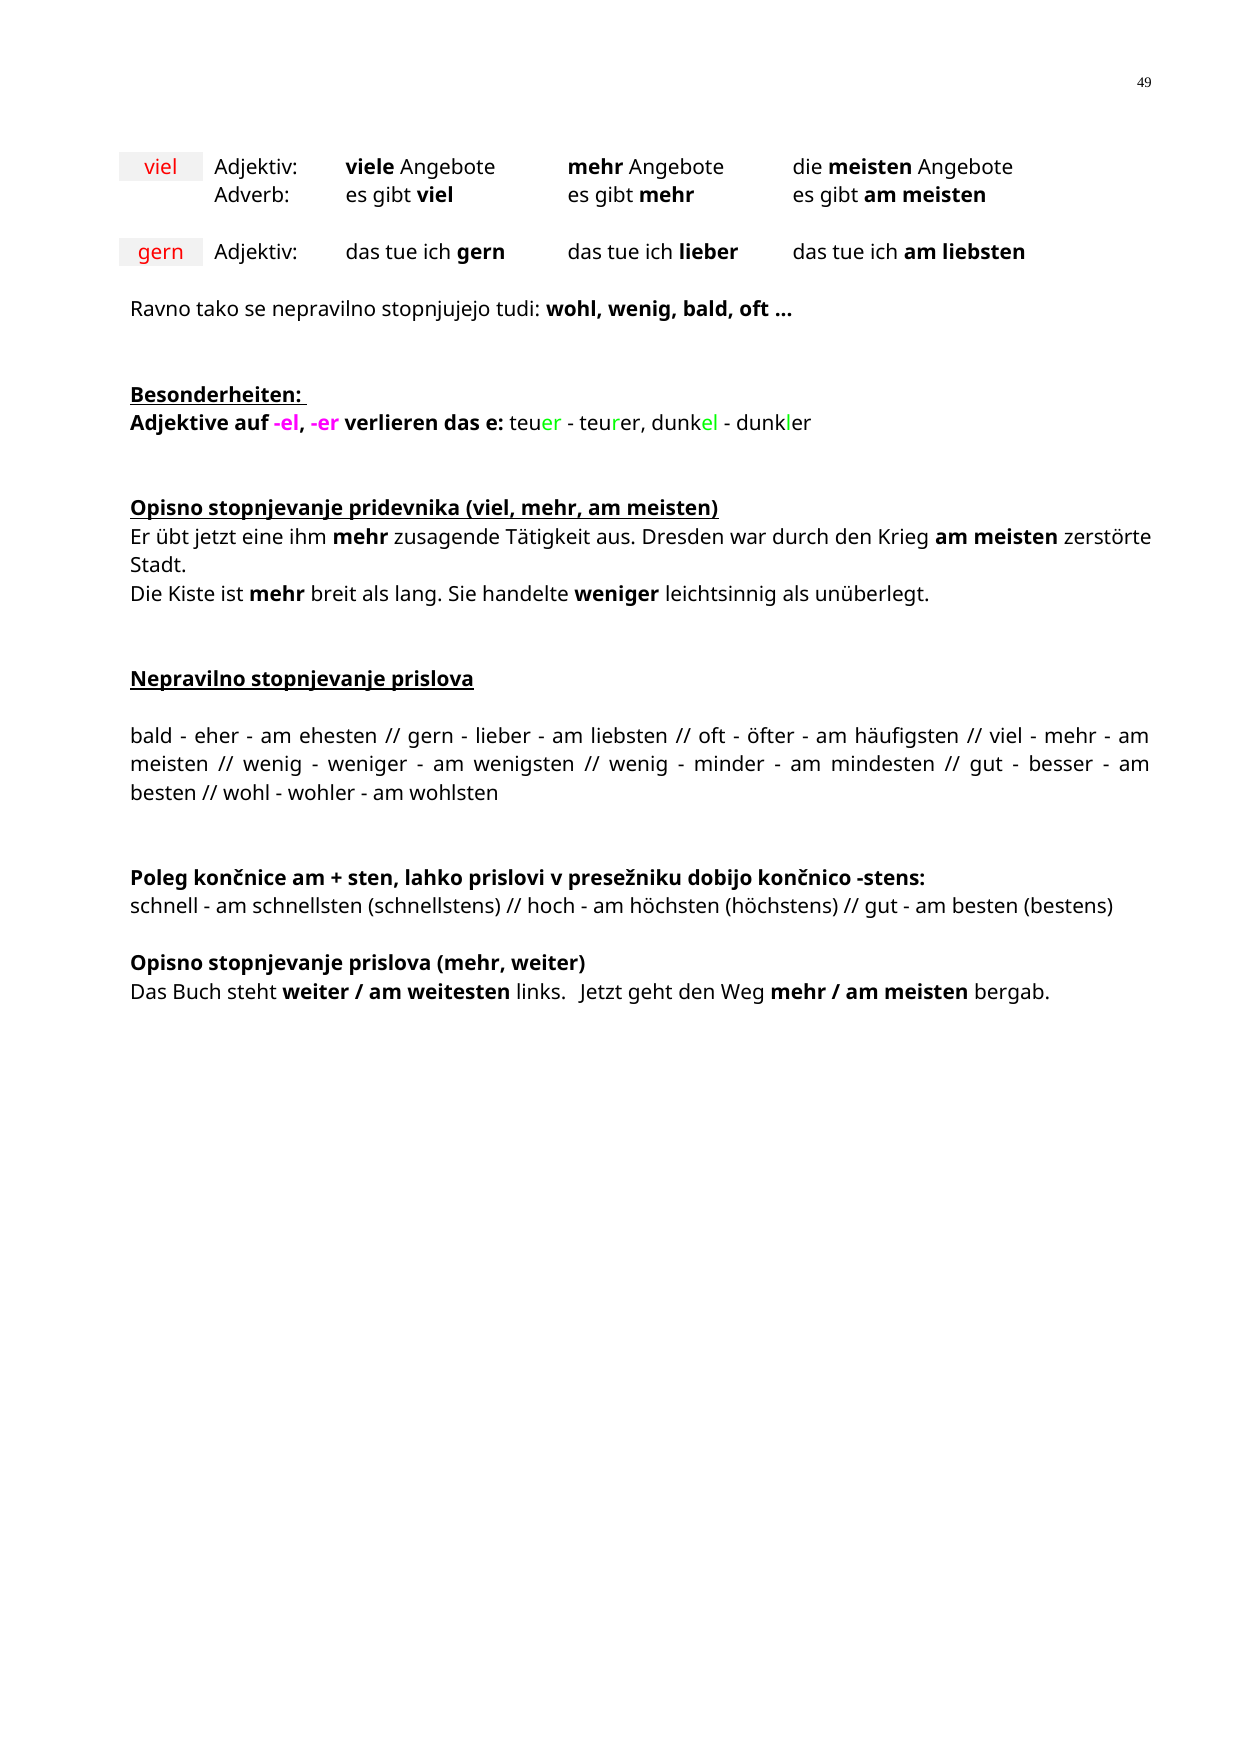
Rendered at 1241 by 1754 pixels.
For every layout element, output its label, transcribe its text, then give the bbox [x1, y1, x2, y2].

text Adjektive auf -el, -er verlieren das e: teuer - teurer, dunkel - dunkler [130, 408, 1152, 437]
table_cell [334, 209, 556, 237]
text Opisno stopnjevanje prislova (mehr, weiter) [130, 948, 1152, 977]
text Die Kiste ist mehr breit als lang. Sie handelte weniger leichtsinnig als unüberlegt. [130, 579, 1152, 607]
table_cell [203, 209, 334, 237]
table_cell das tue ich lieber [556, 238, 781, 266]
text schnell - am schnellsten (schnellstens) // hoch - am höchsten (höchstens) // gut - am besten (bestens) [130, 892, 1152, 920]
table_cell [119, 209, 203, 237]
text Opisno stopnjevanje pridevnika (viel, mehr, am meisten) [130, 493, 1152, 522]
table_header die meisten Angebote [781, 152, 1093, 181]
table_cell es gibt mehr [556, 181, 781, 209]
table_header mehr Angebote [556, 152, 781, 181]
table_header viel [119, 152, 203, 181]
table_cell das tue ich gern [334, 238, 556, 266]
table_header Adjektiv: [203, 152, 334, 181]
table_header viele Angebote [334, 152, 556, 181]
table_cell gern [119, 238, 203, 266]
text Poleg končnice am + sten, lahko prislovi v presežniku dobijo končnico -stens: [130, 863, 1152, 892]
table_cell [556, 209, 781, 237]
table_cell es gibt viel [334, 181, 556, 209]
table_cell [119, 181, 203, 209]
text Ravno tako se nepravilno stopnjujejo tudi: wohl, wenig, bald, oft ... [130, 294, 1152, 323]
table_cell Adjektiv: [203, 238, 334, 266]
text Das Buch steht weiter / am weitesten links. Jetzt geht den Weg mehr / am meisten bergab. [130, 977, 1152, 1005]
table_cell [781, 209, 1093, 237]
text bald - eher - am ehesten // gern - lieber - am liebsten // oft - öfter - am häufigsten // viel - mehr - am meisten // wenig - weniger - am wenigsten // wenig - minder - am mindesten // gut - besser - am besten // wohl - wohler - am wohlsten [130, 721, 1152, 806]
text Nepravilno stopnjevanje prislova [130, 664, 1152, 692]
table_cell es gibt am meisten [781, 181, 1093, 209]
text Besonderheiten: [130, 380, 1152, 408]
table_cell das tue ich am liebsten [781, 238, 1093, 266]
text Er übt jetzt eine ihm mehr zusagende Tätigkeit aus. Dresden war durch den Krieg am meisten zerstörte Stadt. [130, 522, 1152, 579]
table_cell Adverb: [203, 181, 334, 209]
